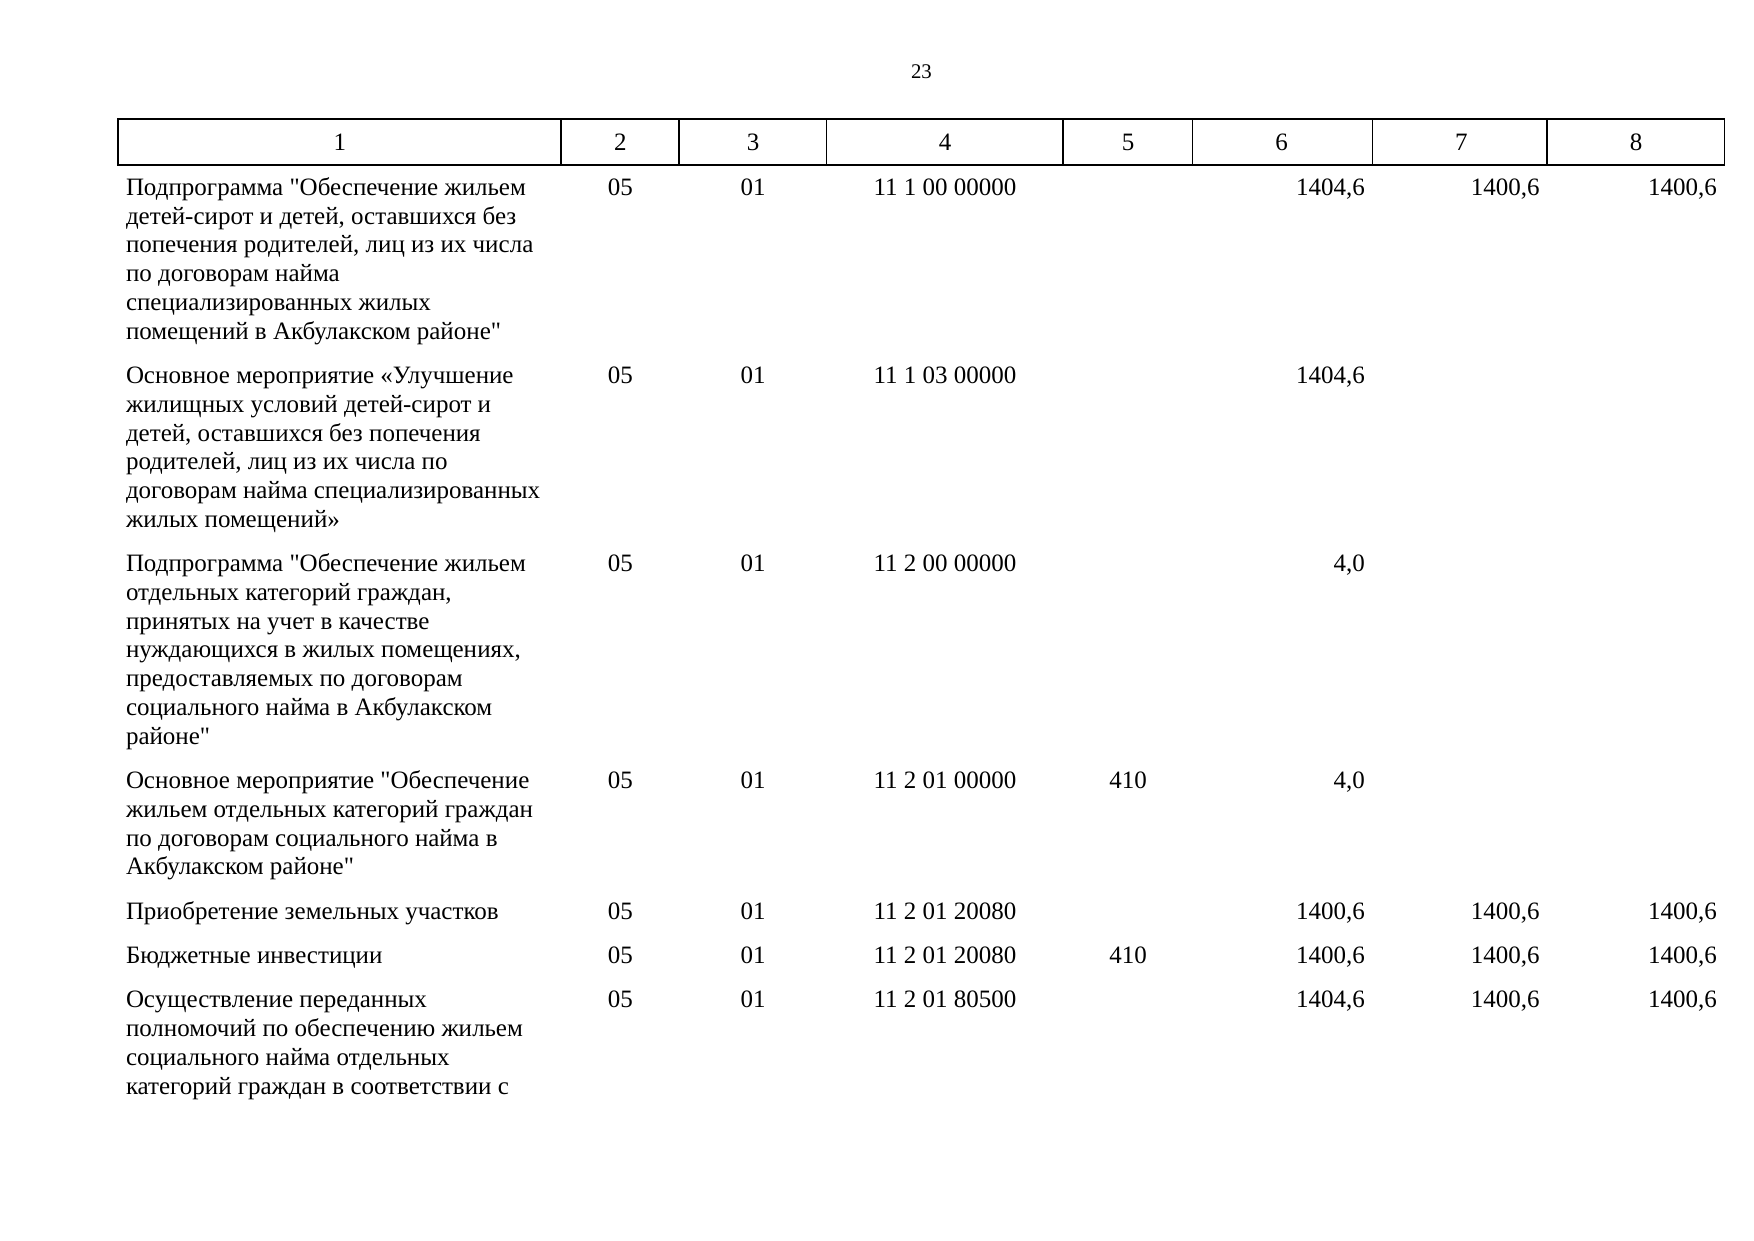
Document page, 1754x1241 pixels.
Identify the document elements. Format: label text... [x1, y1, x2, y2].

table_cell 05 [561, 977, 679, 1107]
table_cell 1400,6 [1193, 888, 1372, 932]
table_cell 1400,6 [1193, 932, 1372, 977]
table_header [1373, 120, 1546, 164]
table_cell 1400,6 [1547, 977, 1724, 1107]
table_cell 410 [1063, 757, 1193, 888]
table_header 6 [1201, 128, 1362, 156]
table_header [1064, 120, 1192, 164]
table_cell 1404,6 [1193, 166, 1372, 352]
table_cell 1400,6 [1372, 932, 1547, 977]
table_cell 01 [679, 888, 827, 932]
table_cell 01 [679, 166, 827, 352]
table_header 8 [1555, 128, 1716, 156]
table_cell 11 2 01 20080 [827, 888, 1063, 932]
table_header 7 [1380, 128, 1542, 156]
table_cell [1063, 540, 1193, 757]
table_cell 1404,6 [1193, 977, 1372, 1107]
table_cell [1063, 888, 1193, 932]
table_header [1548, 120, 1724, 164]
table_cell 05 [561, 352, 679, 540]
table_header 1 [126, 128, 553, 156]
table_cell 11 2 01 80500 [827, 977, 1063, 1107]
table_header [1193, 120, 1372, 164]
table_header 5 [1071, 128, 1185, 156]
table_cell 01 [679, 757, 827, 888]
table_cell 11 1 00 00000 [827, 166, 1063, 352]
table_cell [1547, 540, 1724, 757]
table_cell 05 [561, 540, 679, 757]
table_header 3 [687, 128, 819, 156]
table_cell Осуществление переданных полномочий по обеспечению жильем социального найма отдельных категорий граждан в соответствии с [118, 977, 561, 1107]
table_cell 1400,6 [1547, 932, 1724, 977]
table_cell 1404,6 [1193, 352, 1372, 540]
table_header 2 [569, 128, 671, 156]
table_cell Подпрограмма "Обеспечение жильем детей-сирот и детей, оставшихся без попечения родителей, лиц из их числа по договорам найма специализированных жилых помещений в Акбулакском районе" [118, 166, 561, 352]
table_cell [1372, 757, 1547, 888]
table_cell 410 [1063, 932, 1193, 977]
table_cell Приобретение земельных участков [118, 888, 561, 932]
table_cell Основное мероприятие "Обеспечение жильем отдельных категорий граждан по договорам социального найма в Акбулакском районе" [118, 757, 561, 888]
table_header [119, 120, 560, 164]
table_cell [1372, 352, 1547, 540]
table_header [827, 120, 1062, 164]
table_cell [1063, 977, 1193, 1107]
table_cell [1063, 166, 1193, 352]
table_cell 1400,6 [1372, 977, 1547, 1107]
table_cell Основное мероприятие «Улучшение жилищных условий детей-сирот и детей, оставшихся без попечения родителей, лиц из их числа по договорам найма специализированных жилых помещений» [118, 352, 561, 540]
table_cell 01 [679, 977, 827, 1107]
table_header [562, 120, 678, 164]
table_cell 01 [679, 352, 827, 540]
table_cell 4,0 [1193, 540, 1372, 757]
table_cell [1547, 757, 1724, 888]
table_header 4 [835, 128, 1055, 156]
table_cell 05 [561, 932, 679, 977]
table_cell 11 1 03 00000 [827, 352, 1063, 540]
table_header [680, 120, 826, 164]
table_cell [1547, 352, 1724, 540]
table_cell 11 2 01 00000 [827, 757, 1063, 888]
table_cell 1400,6 [1372, 166, 1547, 352]
table_cell 05 [561, 757, 679, 888]
table_cell 05 [561, 888, 679, 932]
table_cell 1400,6 [1372, 888, 1547, 932]
table_cell Бюджетные инвестиции [118, 932, 561, 977]
table_cell 11 2 01 20080 [827, 932, 1063, 977]
table_cell 05 [561, 166, 679, 352]
table_cell [1372, 540, 1547, 757]
table_cell Подпрограмма "Обеспечение жильем отдельных категорий граждан, принятых на учет в качестве нуждающихся в жилых помещениях, предоставляемых по договорам социального найма в Акбулакском районе" [118, 540, 561, 757]
table_cell 4,0 [1193, 757, 1372, 888]
table_cell 1400,6 [1547, 166, 1724, 352]
table_cell [1063, 352, 1193, 540]
table_cell 01 [679, 932, 827, 977]
table_cell 11 2 00 00000 [827, 540, 1063, 757]
table_cell 1400,6 [1547, 888, 1724, 932]
table_cell 01 [679, 540, 827, 757]
